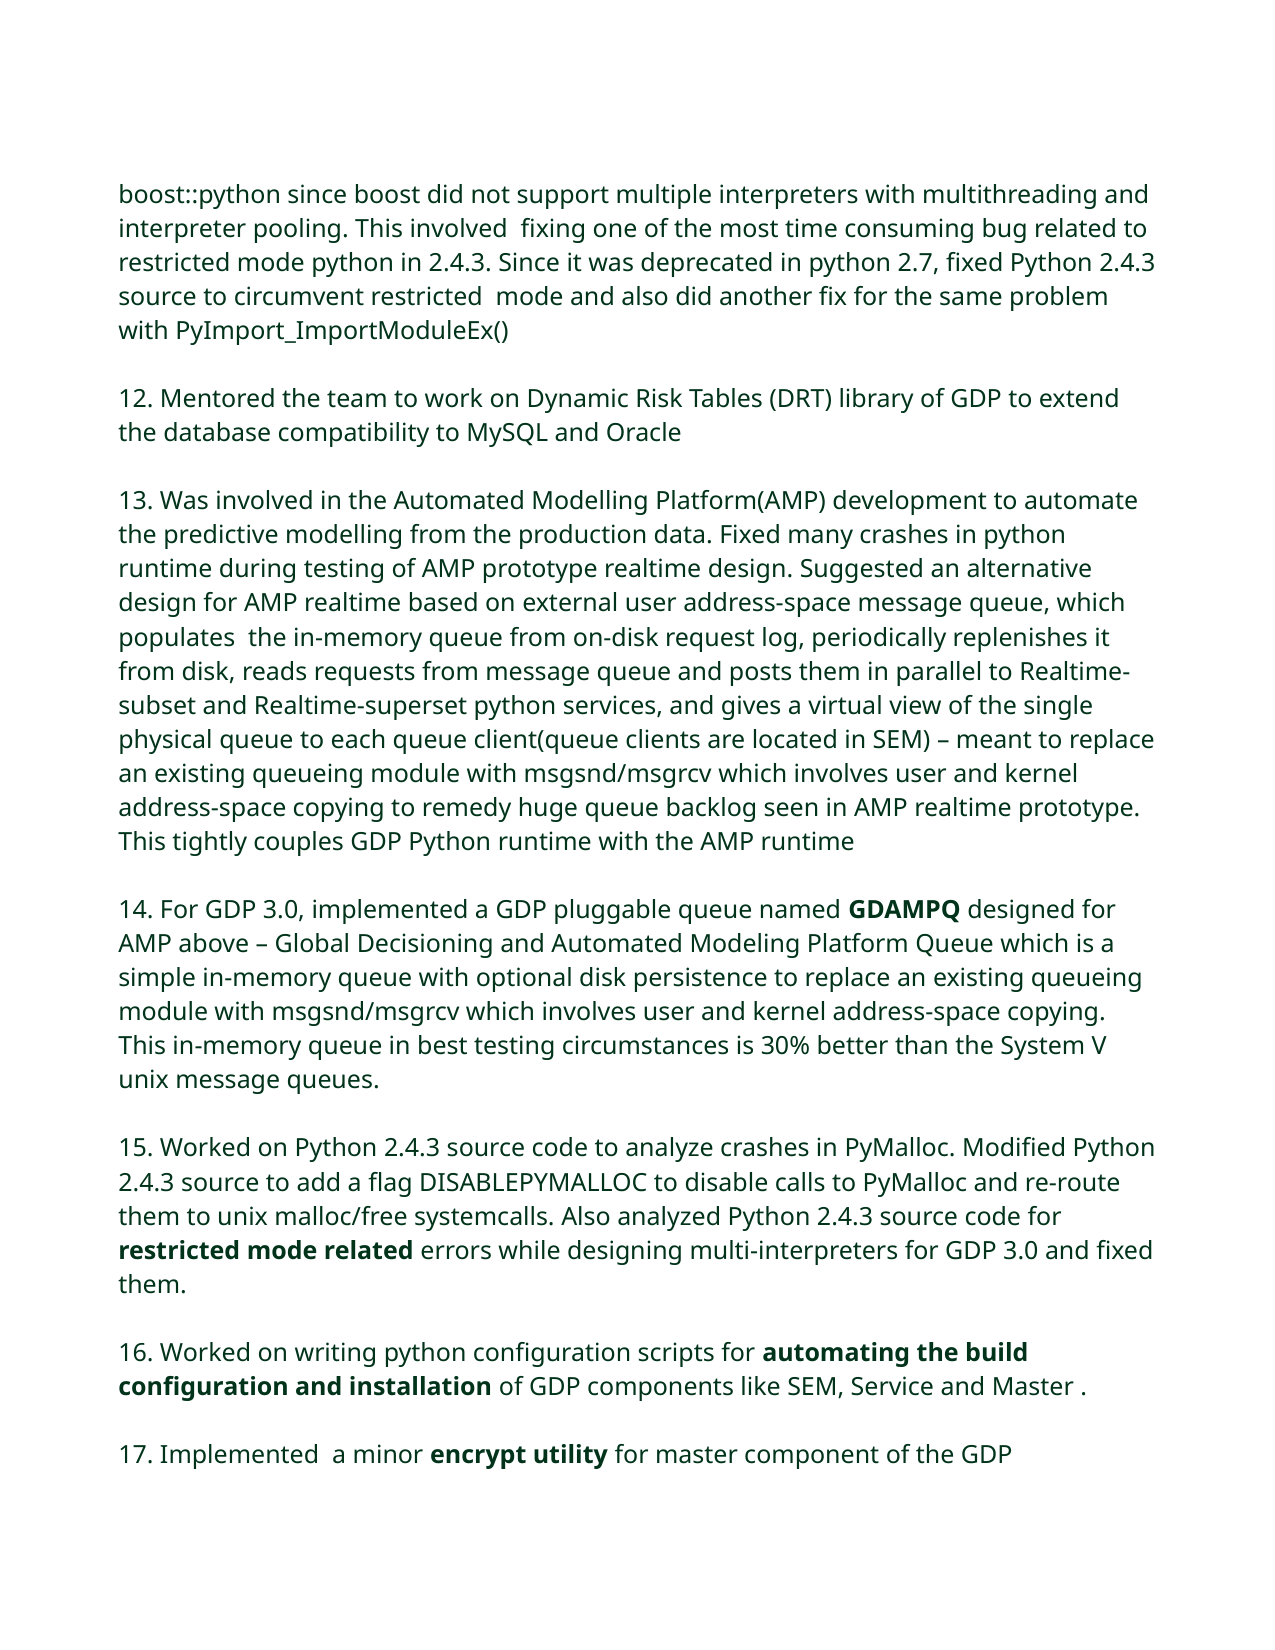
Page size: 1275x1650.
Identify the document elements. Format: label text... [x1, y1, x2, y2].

text 16. Worked on writing python configuration scripts for automating the build configuration and installation of GDP components like SEM, Service and Master . [118, 1334, 1157, 1403]
text 12. Mentored the team to work on Dynamic Risk Tables (DRT) library of GDP to extend the database compatibility to MySQL and Oracle [118, 381, 1157, 449]
text 15. Worked on Python 2.4.3 source code to analyze crashes in PyMalloc. Modified Python 2.4.3 source to add a flag DISABLEPYMALLOC to disable calls to PyMalloc and re-route them to unix malloc/free systemcalls. Also analyzed Python 2.4.3 source code for restricted mode related errors while designing multi-interpreters for GDP 3.0 and fixed them. [118, 1130, 1157, 1300]
text 17. Implemented a minor encrypt utility for master component of the GDP [118, 1437, 1157, 1471]
text boost::python since boost did not support multiple interpreters with multithreading and interpreter pooling. This involved fixing one of the most time consuming bug related to restricted mode python in 2.4.3. Since it was deprecated in python 2.7, fixed Python 2.4.3 source to circumvent restricted mode and also did another fix for the same problem with PyImport_ImportModuleEx() [118, 176, 1157, 347]
text 13. Was involved in the Automated Modelling Platform(AMP) development to automate the predictive modelling from the production data. Fixed many crashes in python runtime during testing of AMP prototype realtime design. Suggested an alternative design for AMP realtime based on external user address-space message queue, which populates the in-memory queue from on-disk request log, periodically replenishes it from disk, reads requests from message queue and posts them in parallel to Realtime-subset and Realtime-superset python services, and gives a virtual view of the single physical queue to each queue client(queue clients are located in SEM) – meant to replace an existing queueing module with msgsnd/msgrcv which involves user and kernel address-space copying to remedy huge queue backlog seen in AMP realtime prototype. This tightly couples GDP Python runtime with the AMP runtime [118, 483, 1157, 858]
text 14. For GDP 3.0, implemented a GDP pluggable queue named GDAMPQ designed for AMP above – Global Decisioning and Automated Modeling Platform Queue which is a simple in-memory queue with optional disk persistence to replace an existing queueing module with msgsnd/msgrcv which involves user and kernel address-space copying. This in-memory queue in best testing circumstances is 30% better than the System V unix message queues. [118, 892, 1157, 1096]
